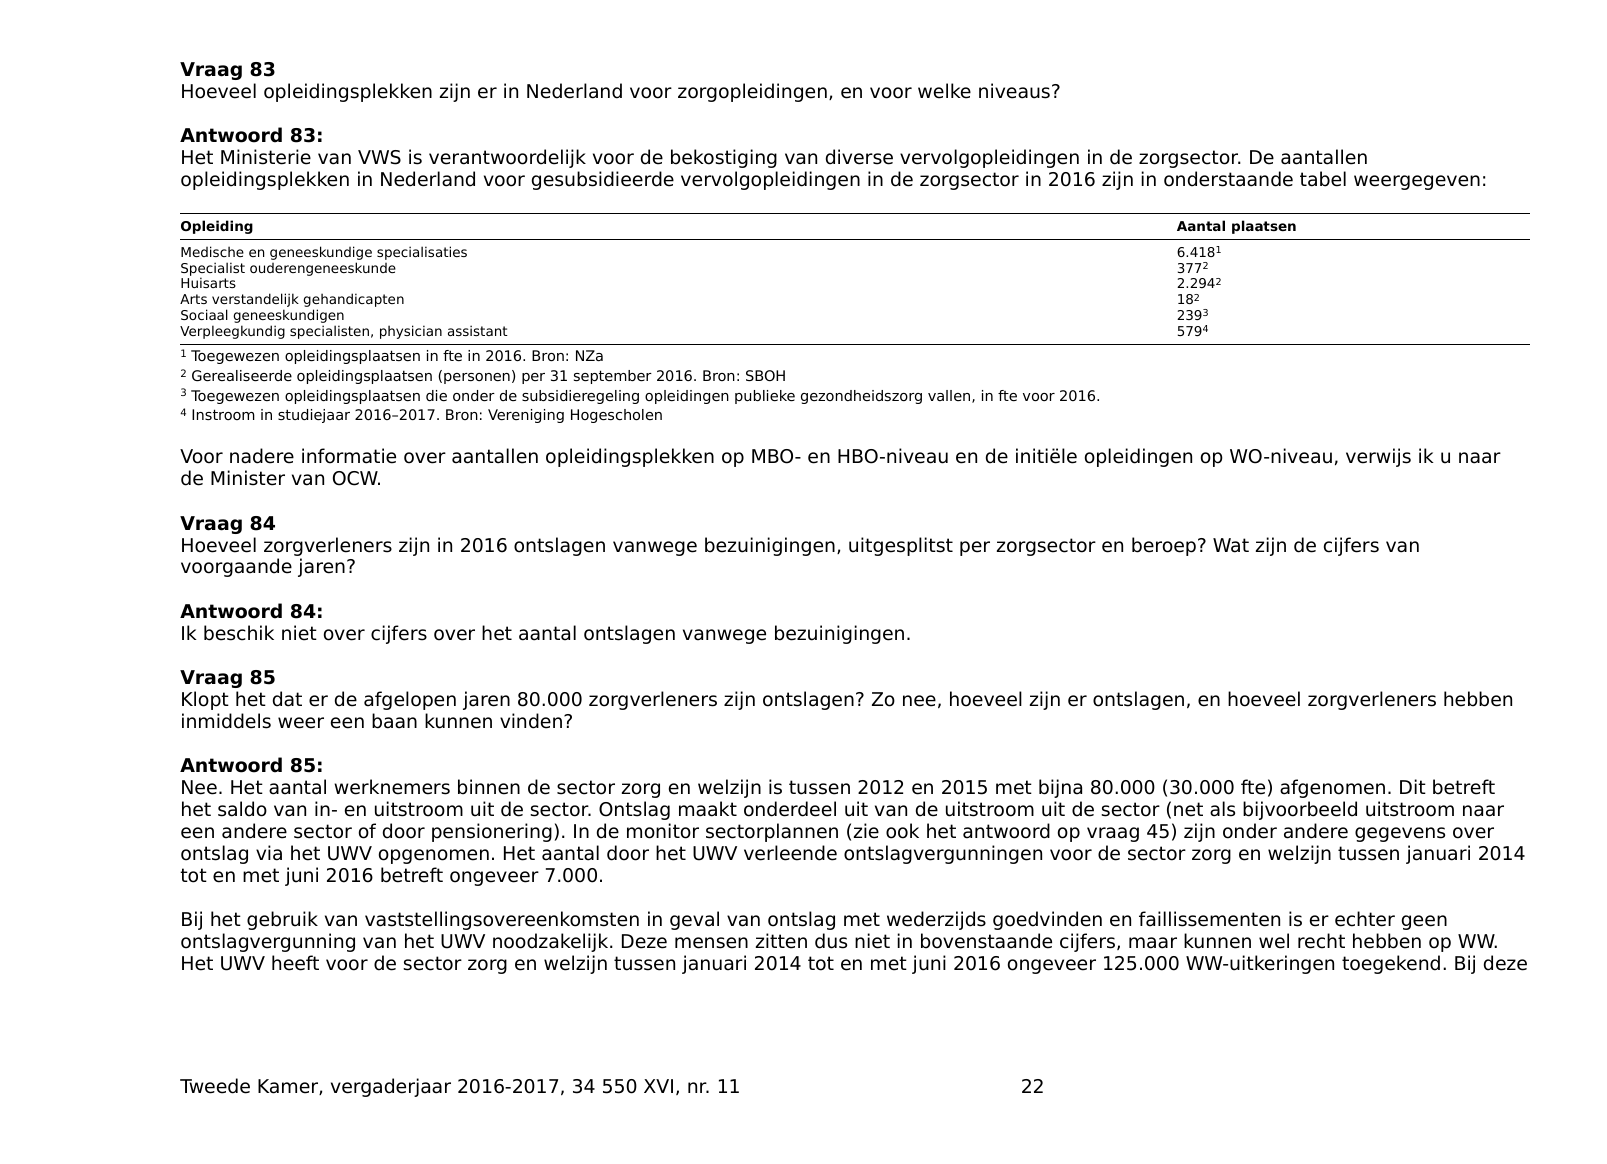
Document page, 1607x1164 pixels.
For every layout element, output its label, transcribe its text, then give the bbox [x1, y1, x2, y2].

table_cell Medische en geneeskundige specialisaties [180, 240, 1171, 261]
table_cell Specialist ouderengeneeskunde [180, 261, 1171, 276]
text Het Ministerie van VWS is verantwoordelijk voor de bekostiging van diverse vervolgopleidingen in de zorgsector. De aantallen opleidingsplekken in Nederland voor gesubsidieerde vervolgopleidingen in de zorgsector in 2016 zijn in onderstaande tabel weergegeven: [180, 147, 1529, 191]
table_cell Huisarts [180, 276, 1171, 292]
text Vraag 84 [180, 512, 1529, 534]
table_cell 2393 [1171, 308, 1529, 323]
text Klopt het dat er de afgelopen jaren 80.000 zorgverleners zijn ontslagen? Zo nee, hoeveel zijn er ontslagen, en hoeveel zorgverleners hebben inmiddels weer een baan kunnen vinden? [180, 689, 1529, 733]
text Vraag 85 [180, 667, 1529, 689]
text Hoeveel zorgverleners zijn in 2016 ontslagen vanwege bezuinigingen, uitgesplitst per zorgsector en beroep? Wat zijn de cijfers van voorgaande jaren? [180, 534, 1529, 578]
table_cell 3772 [1171, 261, 1529, 276]
text Antwoord 85: [180, 755, 1529, 777]
text Hoeveel opleidingsplekken zijn er in Nederland voor zorgopleidingen, en voor welke niveaus? [180, 81, 1529, 103]
text Nee. Het aantal werknemers binnen de sector zorg en welzijn is tussen 2012 en 2015 met bijna 80.000 (30.000 fte) afgenomen. Dit betreft het saldo van in- en uitstroom uit de sector. Ontslag maakt onderdeel uit van de uitstroom uit de sector (net als bijvoorbeeld uitstroom naar een andere sector of door pensionering). In de monitor sectorplannen (zie ook het antwoord op vraag 45) zijn onder andere gegevens over ontslag via het UWV opgenomen. Het aantal door het UWV verleende ontslagvergunningen voor de sector zorg en welzijn tussen januari 2014 tot en met juni 2016 betreft ongeveer 7.000. [180, 777, 1529, 887]
table_cell Arts verstandelijk gehandicapten [180, 292, 1171, 308]
table_cell 1 Toegewezen opleidingsplaatsen in fte in 2016. Bron: NZa 2 Gerealiseerde opleidingsplaatsen (personen) per 31 september 2016. Bron: SBOH 3 Toegewezen opleidingsplaatsen die onder de subsidieregeling opleidingen publieke gezondheidszorg vallen, in fte voor 2016. 4 Instroom in studiejaar 2016–2017. Bron: Vereniging Hogescholen [180, 345, 1529, 424]
text Antwoord 84: [180, 601, 1529, 623]
table_header Opleiding [180, 214, 1171, 239]
text Antwoord 83: [180, 125, 1529, 147]
table_cell 6.4181 [1171, 240, 1529, 261]
text Bij het gebruik van vaststellingsovereenkomsten in geval van ontslag met wederzijds goedvinden en faillissementen is er echter geen ontslagvergunning van het UWV noodzakelijk. Deze mensen zitten dus niet in bovenstaande cijfers, maar kunnen wel recht hebben op WW. Het UWV heeft voor de sector zorg en welzijn tussen januari 2014 tot en met juni 2016 ongeveer 125.000 WW-uitkeringen toegekend. Bij deze [180, 909, 1529, 975]
text Voor nadere informatie over aantallen opleidingsplekken op MBO- en HBO-niveau en de initiële opleidingen op WO-niveau, verwijs ik u naar de Minister van OCW. [180, 446, 1529, 490]
text Vraag 83 [180, 59, 1529, 81]
table_header Aantal plaatsen [1171, 214, 1529, 239]
table_cell Verpleegkundig specialisten, physician assistant [180, 324, 1171, 344]
text Ik beschik niet over cijfers over het aantal ontslagen vanwege bezuinigingen. [180, 623, 1529, 644]
table_cell Sociaal geneeskundigen [180, 308, 1171, 323]
table_cell 5794 [1171, 324, 1529, 344]
table_cell 182 [1171, 292, 1529, 308]
table_cell 2.2942 [1171, 276, 1529, 292]
